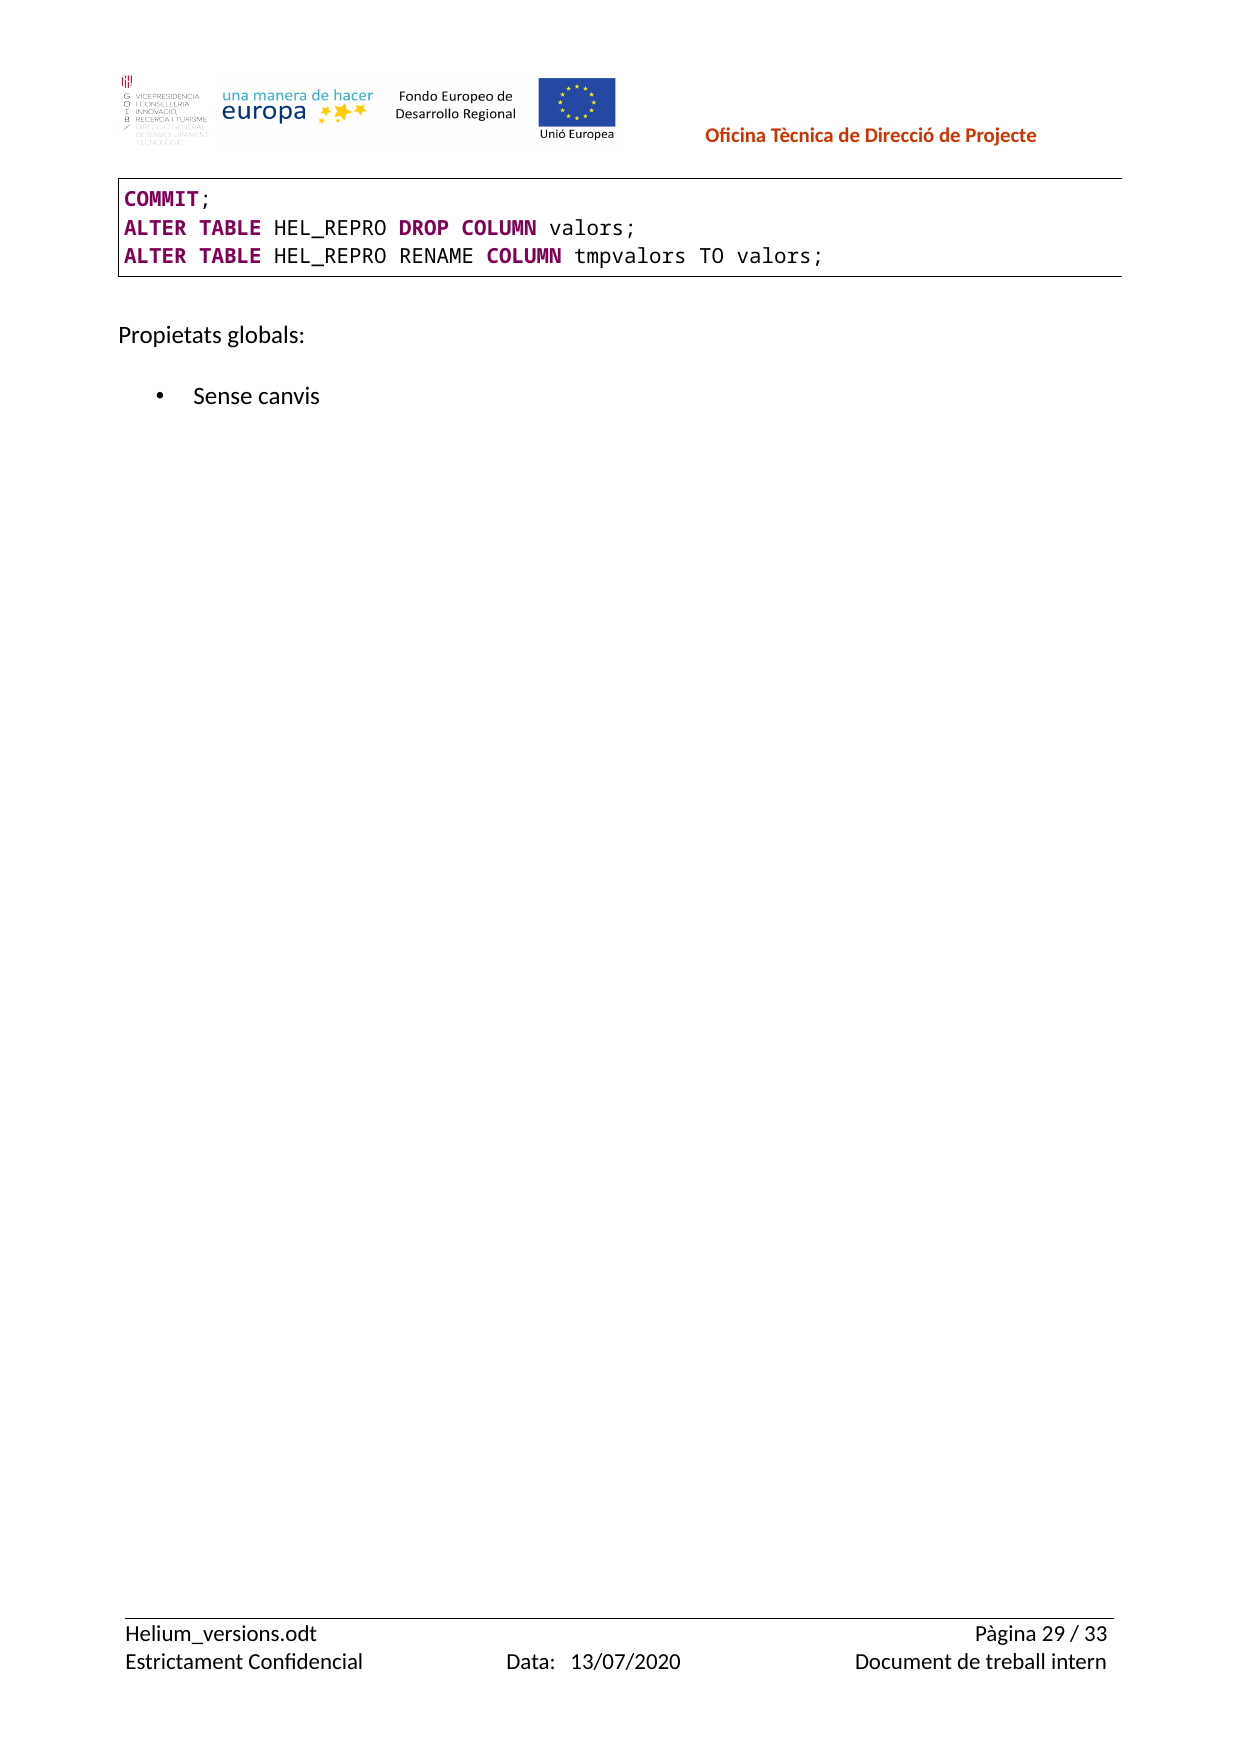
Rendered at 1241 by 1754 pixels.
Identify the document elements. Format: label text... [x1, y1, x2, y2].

picture [118, 73, 213, 147]
text Propietats globals: [118, 319, 1122, 349]
picture [219, 73, 621, 147]
table_header COMMIT; ALTER TABLE HEL_REPRO DROP COLUMN valors; ALTER TABLE HEL_REPRO RENAME COLUMN tmpvalors TO valors; [119, 179, 1122, 276]
list Sense canvis [156, 380, 1122, 411]
